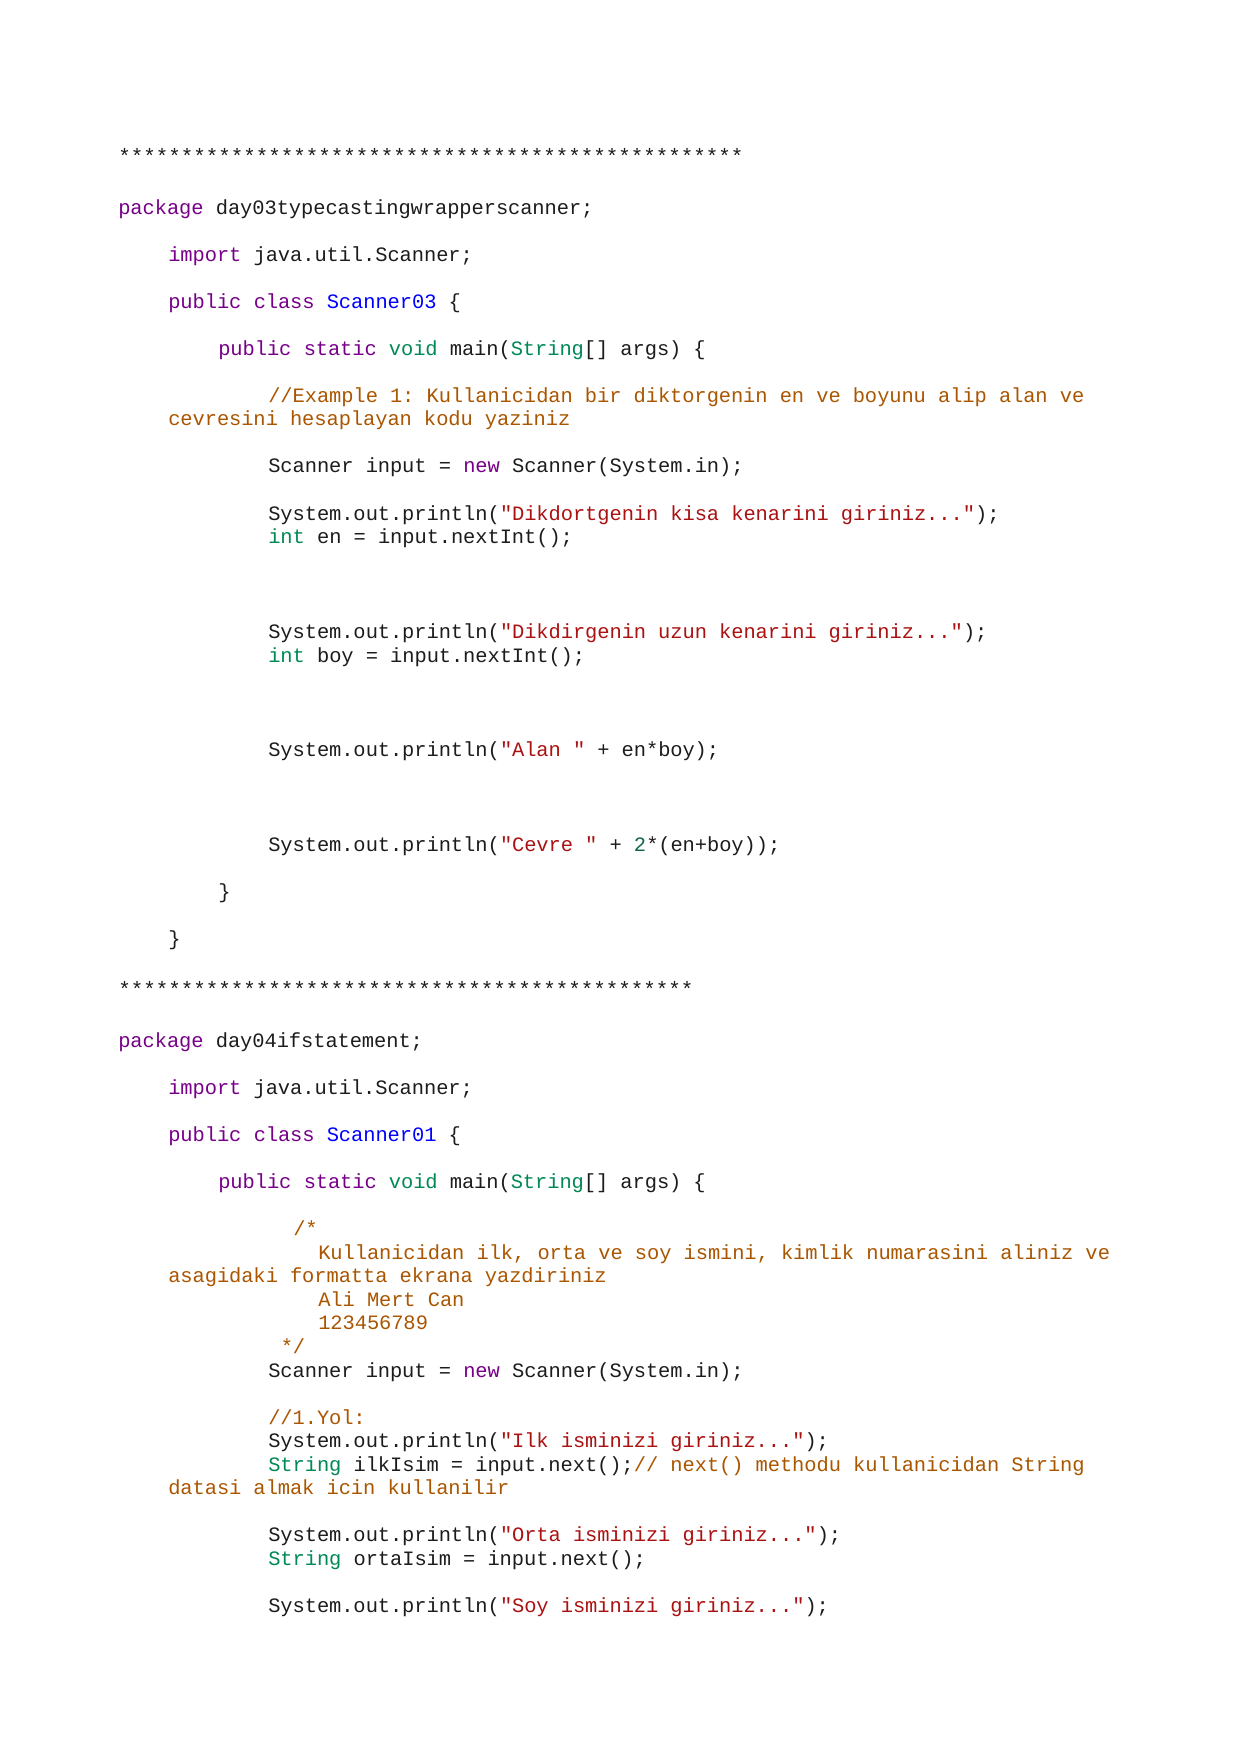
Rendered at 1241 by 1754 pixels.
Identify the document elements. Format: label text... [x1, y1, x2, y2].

text System.out.println("Orta isminizi giriniz..."); [168, 1524, 1122, 1548]
text ​ [168, 1054, 1122, 1078]
text Kullanicidan ilk, orta ve soy ismini, kimlik numarasini aliniz ve asagidaki formatta ekrana yazdiriniz [168, 1242, 1122, 1289]
text //Example 1: Kullanicidan bir diktorgenin en ve boyunu alip alan ve cevresini hesaplayan kodu yaziniz [168, 385, 1122, 432]
text ​ [168, 1383, 1122, 1407]
text Scanner input = new Scanner(System.in); [168, 455, 1122, 479]
text /* [168, 1218, 1122, 1242]
text ​ [168, 1501, 1122, 1524]
text ​ [168, 857, 1122, 881]
text public static void main(String[] args) { [168, 338, 1122, 361]
text } [168, 928, 1122, 951]
text String ortaIsim = input.next(); [168, 1548, 1122, 1572]
text ​ [168, 597, 1122, 621]
text ​ [168, 361, 1122, 385]
text package day04ifstatement; [118, 1031, 1122, 1054]
text ​ [168, 668, 1122, 692]
text ​ [168, 267, 1122, 291]
text ​ [168, 1147, 1122, 1171]
text int en = input.nextInt(); [168, 526, 1122, 550]
text ​ [168, 716, 1122, 739]
text ​ [168, 574, 1122, 597]
text String ilkIsim = input.next();// next() methodu kullanicidan String datasi almak icin kullanilir [168, 1454, 1122, 1501]
text ​ [168, 692, 1122, 716]
text ​ [168, 763, 1122, 786]
text System.out.println("Cevre " + 2*(en+boy)); [168, 834, 1122, 857]
text ​ [168, 432, 1122, 455]
text package day03typecastingwrapperscanner; [118, 198, 1122, 221]
text //1.Yol: [168, 1407, 1122, 1431]
text public static void main(String[] args) { [168, 1171, 1122, 1195]
text ********************************************** [118, 979, 1122, 1003]
text System.out.println("Soy isminizi giriniz..."); [168, 1595, 1122, 1619]
text System.out.println("Alan " + en*boy); [168, 739, 1122, 763]
text ​ [168, 314, 1122, 338]
text ​ [168, 810, 1122, 834]
text ​ [168, 905, 1122, 928]
text ​ [168, 221, 1122, 244]
text public class Scanner03 { [168, 291, 1122, 314]
text int boy = input.nextInt(); [168, 644, 1122, 668]
text public class Scanner01 { [168, 1124, 1122, 1147]
text System.out.println("Dikdirgenin uzun kenarini giriniz..."); [168, 621, 1122, 644]
text */ [168, 1336, 1122, 1359]
text ​ [168, 479, 1122, 503]
text ​ [168, 550, 1122, 574]
text 123456789 [168, 1312, 1122, 1336]
text } [168, 881, 1122, 905]
text ************************************************** [118, 146, 1122, 170]
text ​ [168, 1195, 1122, 1218]
text ​ [168, 1101, 1122, 1124]
text System.out.println("Ilk isminizi giriniz..."); [168, 1431, 1122, 1454]
text Scanner input = new Scanner(System.in); [168, 1359, 1122, 1383]
text System.out.println("Dikdortgenin kisa kenarini giriniz..."); [168, 503, 1122, 526]
text import java.util.Scanner; [168, 1078, 1122, 1101]
text ​ [168, 1572, 1122, 1595]
text import java.util.Scanner; [168, 244, 1122, 267]
text Ali Mert Can [168, 1289, 1122, 1312]
text ​ [168, 786, 1122, 810]
